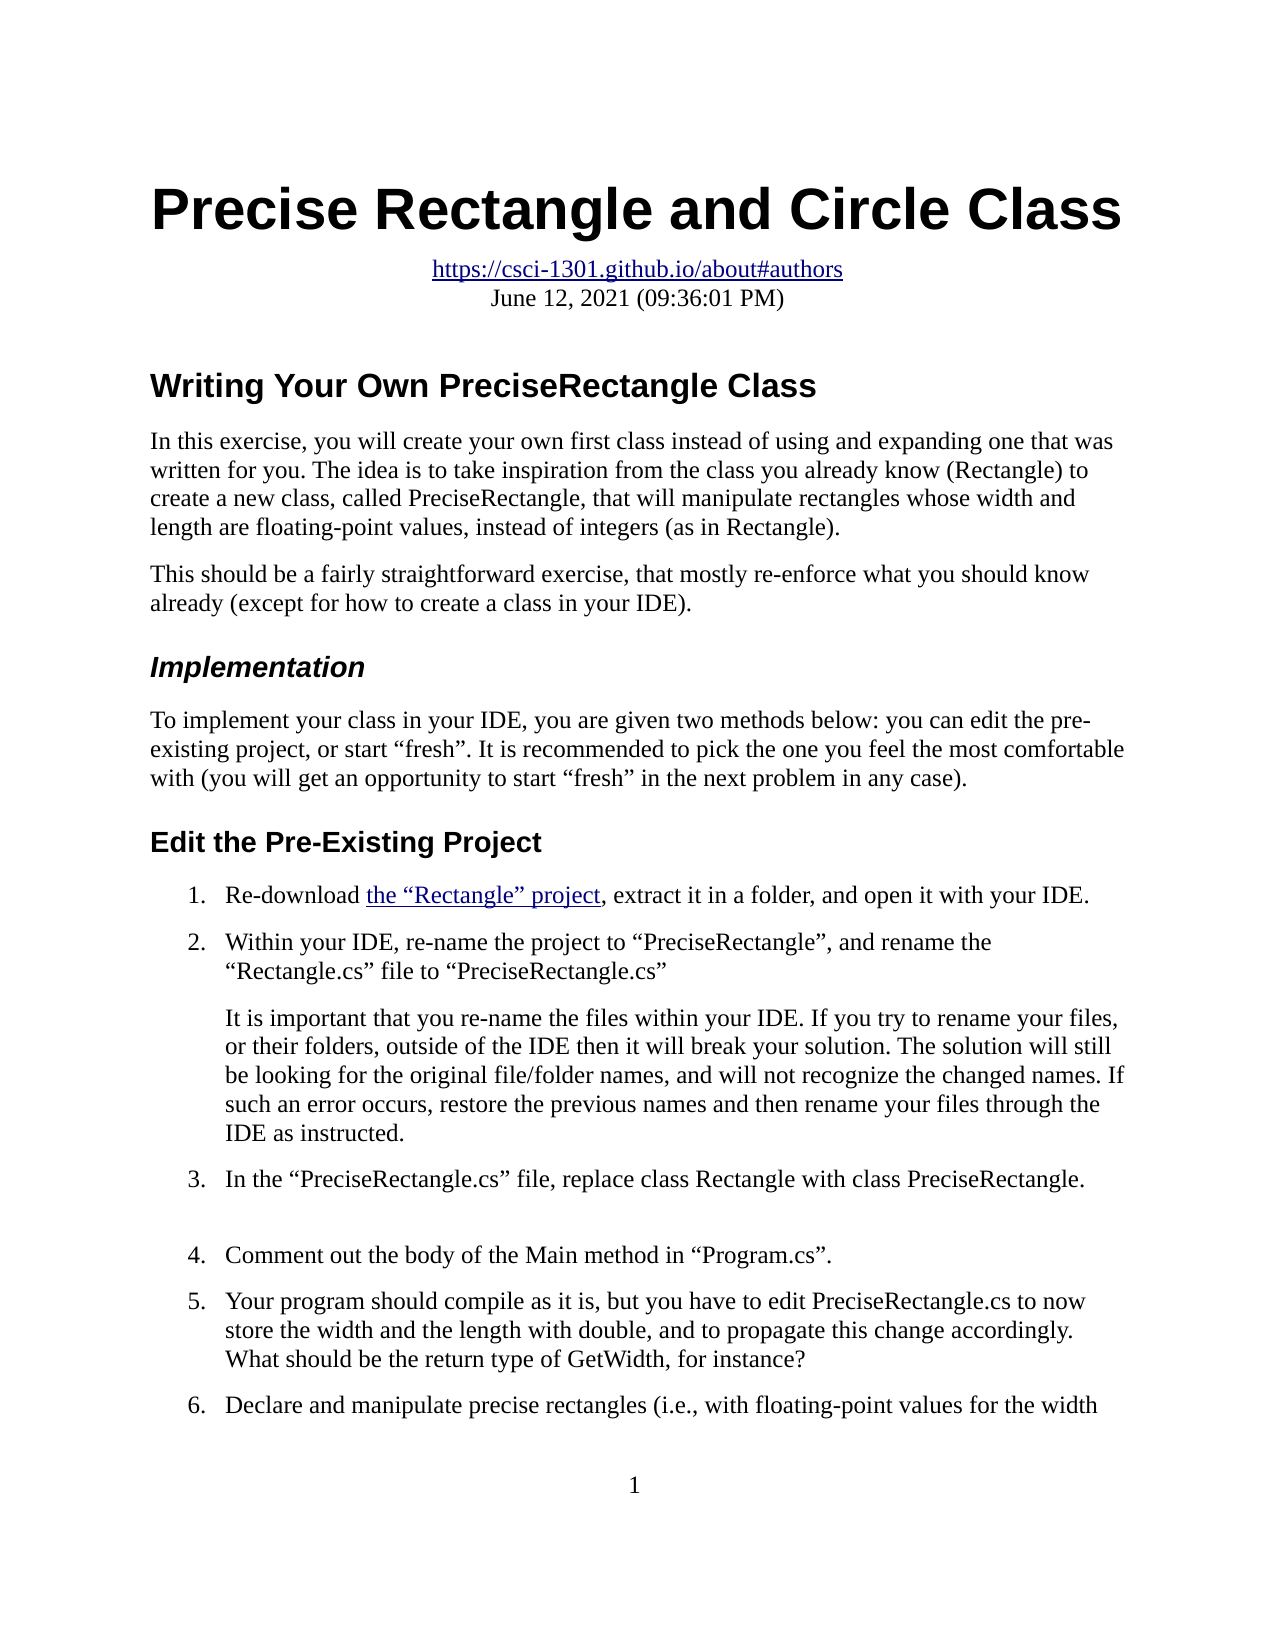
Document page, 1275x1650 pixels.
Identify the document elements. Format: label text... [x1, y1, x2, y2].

text https://csci-1301.github.io/about#authors [150, 254, 1125, 283]
list Your program should compile as it is, but you have to edit PreciseRectangle.cs to now store the width and the length with double, and to propagate this change accordingly. What should be the return type of GetWidth, for instance? [187, 1286, 1125, 1373]
list Declare and manipulate precise rectangles (i.e., with floating-point values for the width [187, 1391, 1125, 1419]
text In this exercise, you will create your own first class instead of using and expanding one that was written for you. The idea is to take inspiration from the class you already know (Rectangle) to create a new class, called PreciseRectangle, that will manipulate rectangles whose width and length are floating-point values, instead of integers (as in Rectangle). [150, 426, 1125, 541]
subtitle Implementation [150, 650, 1125, 684]
list Re-download the “Rectangle” project, extract it in a folder, and open it with your IDE. [187, 881, 1125, 909]
list It is important that you re-name the files within your IDE. If you try to rename your files, or their folders, outside of the IDE then it will break your solution. The solution will still be looking for the original file/folder names, and will not recognize the changed names. If such an error occurs, restore the previous names and then rename your files through the IDE as instructed. [187, 1003, 1125, 1146]
text To implement your class in your IDE, you are given two methods below: you can edit the pre-existing project, or start “fresh”. It is recommended to pick the one you feel the most comfortable with (you will get an opportunity to start “fresh” in the next problem in any case). [150, 705, 1125, 792]
text This should be a fairly straightforward exercise, that mostly re-enforce what you should know already (except for how to create a class in your IDE). [150, 559, 1125, 616]
title Precise Rectangle and Circle Class [150, 175, 1125, 242]
subtitle Edit the Pre-Existing Project [150, 826, 1125, 859]
subtitle Writing Your Own PreciseRectangle Class [150, 366, 1125, 404]
text June 12, 2021 (09:36:01 PM) [150, 283, 1125, 312]
list Comment out the body of the Main method in “Program.cs”. [187, 1240, 1125, 1268]
list In the “PreciseRectangle.cs” file, replace class Rectangle with class PreciseRectangle. [187, 1164, 1125, 1222]
list Within your IDE, re-name the project to “PreciseRectangle”, and rename the “Rectangle.cs” file to “PreciseRectangle.cs” [187, 927, 1125, 985]
